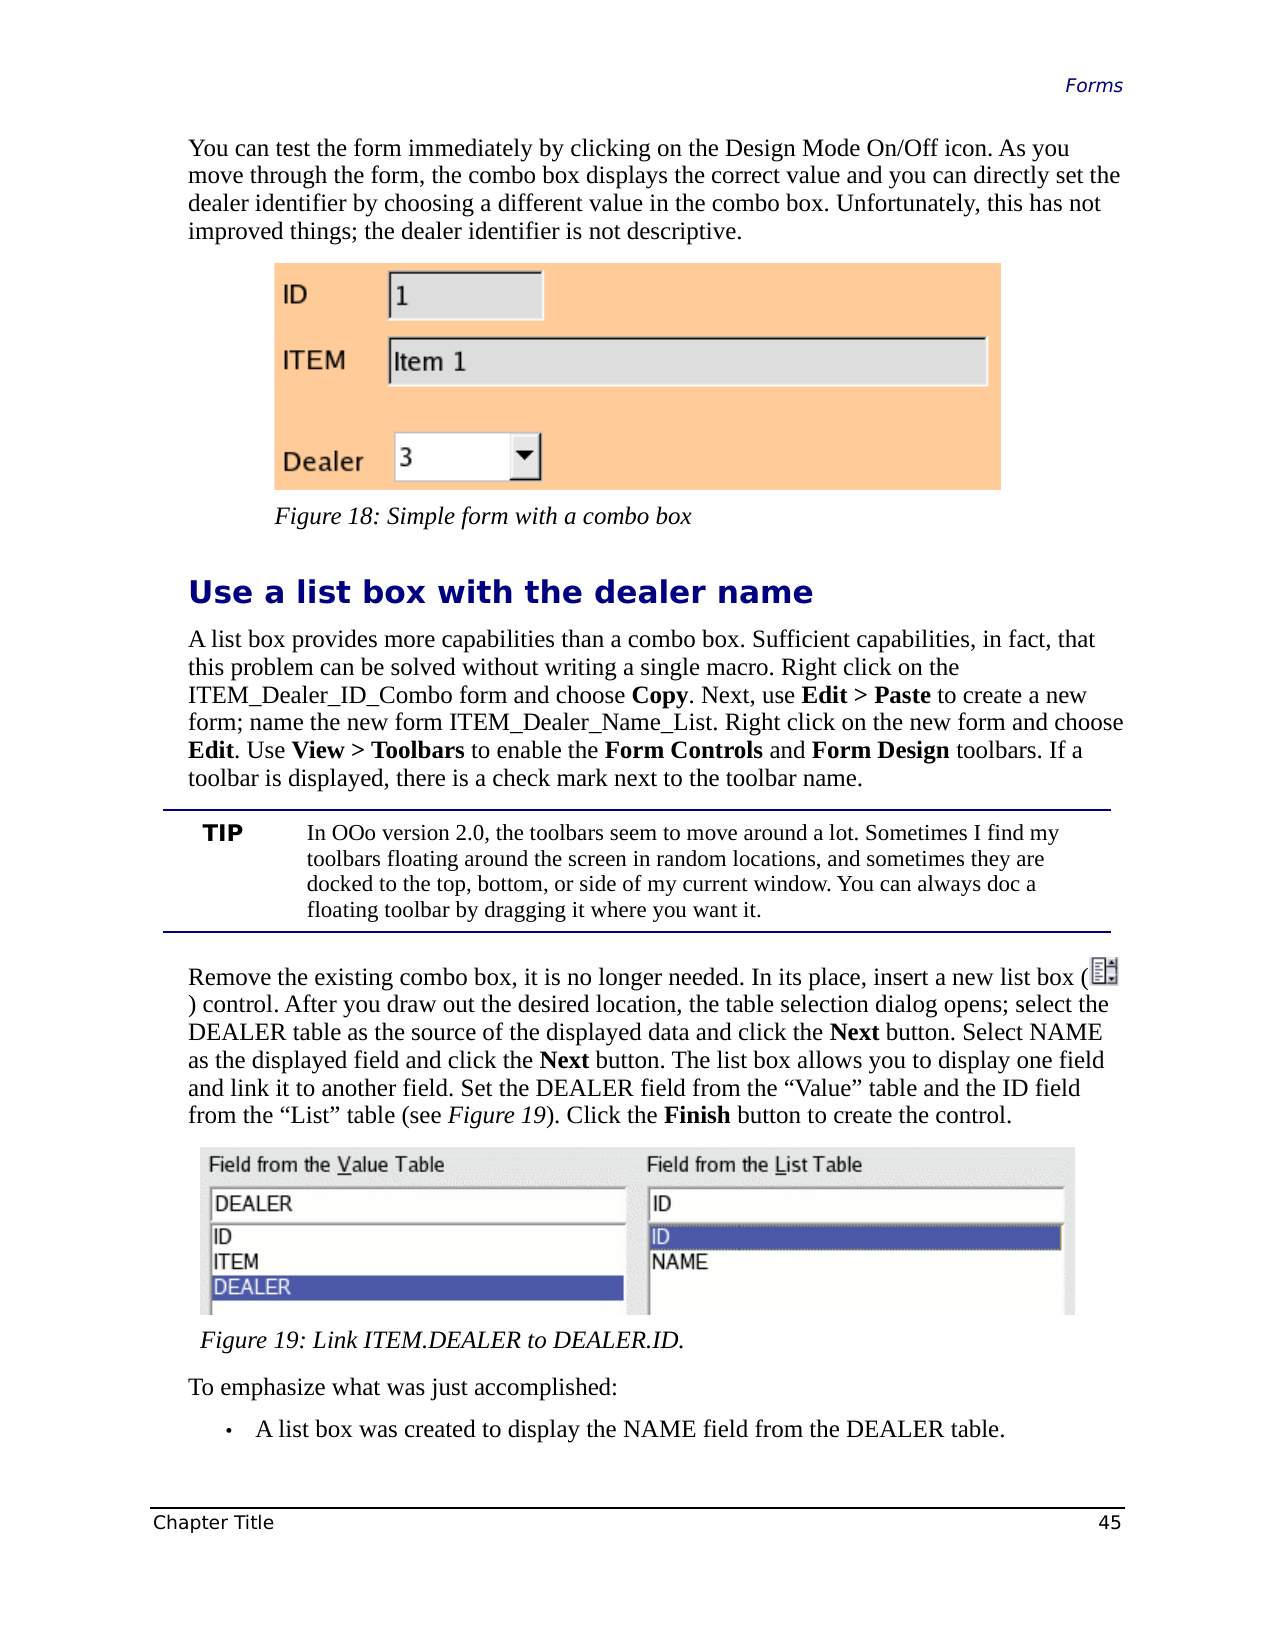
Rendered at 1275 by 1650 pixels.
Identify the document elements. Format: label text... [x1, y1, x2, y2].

picture [1089, 957, 1119, 986]
text A list box provides more capabilities than a combo box. Sufficient capabilities, in fact, that this problem can be solved without writing a single macro. Right click on the ITEM_Dealer_ID_Combo form and choose Copy. Next, use Edit > Paste to create a new form; name the new form ITEM_Dealer_Name_List. Right click on the new form and choose Edit. Use View > Toolbars to enable the Form Controls and Form Design toolbars. If a toolbar is displayed, there is a check mark next to the toolbar name. [188, 625, 1125, 792]
text Remove the existing combo box, it is no longer needed. In its place, insert a new list box () control. After you draw out the desired location, the table selection dialog opens; select the DEALER table as the source of the displayed data and click the Next button. Select NAME as the displayed field and click the Next button. The list box allows you to display one field and link it to another field. Set the DEALER field from the “Value” table and the ID field from the “List” table (see Figure 19). Click the Finish button to create the control. [188, 957, 1125, 1129]
text Figure 19: Link ITEM.DEALER to DEALER.ID. [200, 1315, 1075, 1354]
text You can test the form immediately by clicking on the Design Mode On/Off icon. As you move through the form, the combo box displays the correct value and you can directly set the dealer identifier by choosing a different value in the combo box. Unfortunately, this has not improved things; the dealer identifier is not descriptive. [188, 134, 1125, 245]
picture [200, 1147, 1075, 1315]
table_header In OOo version 2.0, the toolbars seem to move around a lot. Sometimes I find my toolbars floating around the screen in random locations, and sometimes they are docked to the top, bottom, or side of my current window. You can always doc a floating toolbar by dragging it where you want it. [283, 811, 1111, 931]
text Figure 18: Simple form with a combo box [274, 490, 1001, 529]
picture [274, 263, 1001, 490]
table_header TIP [163, 811, 283, 931]
list A list box was created to display the NAME field from the DEALER table. [226, 1415, 1125, 1443]
subtitle Use a list box with the dealer name [188, 574, 1125, 611]
text To emphasize what was just accomplished: [188, 1373, 1125, 1400]
